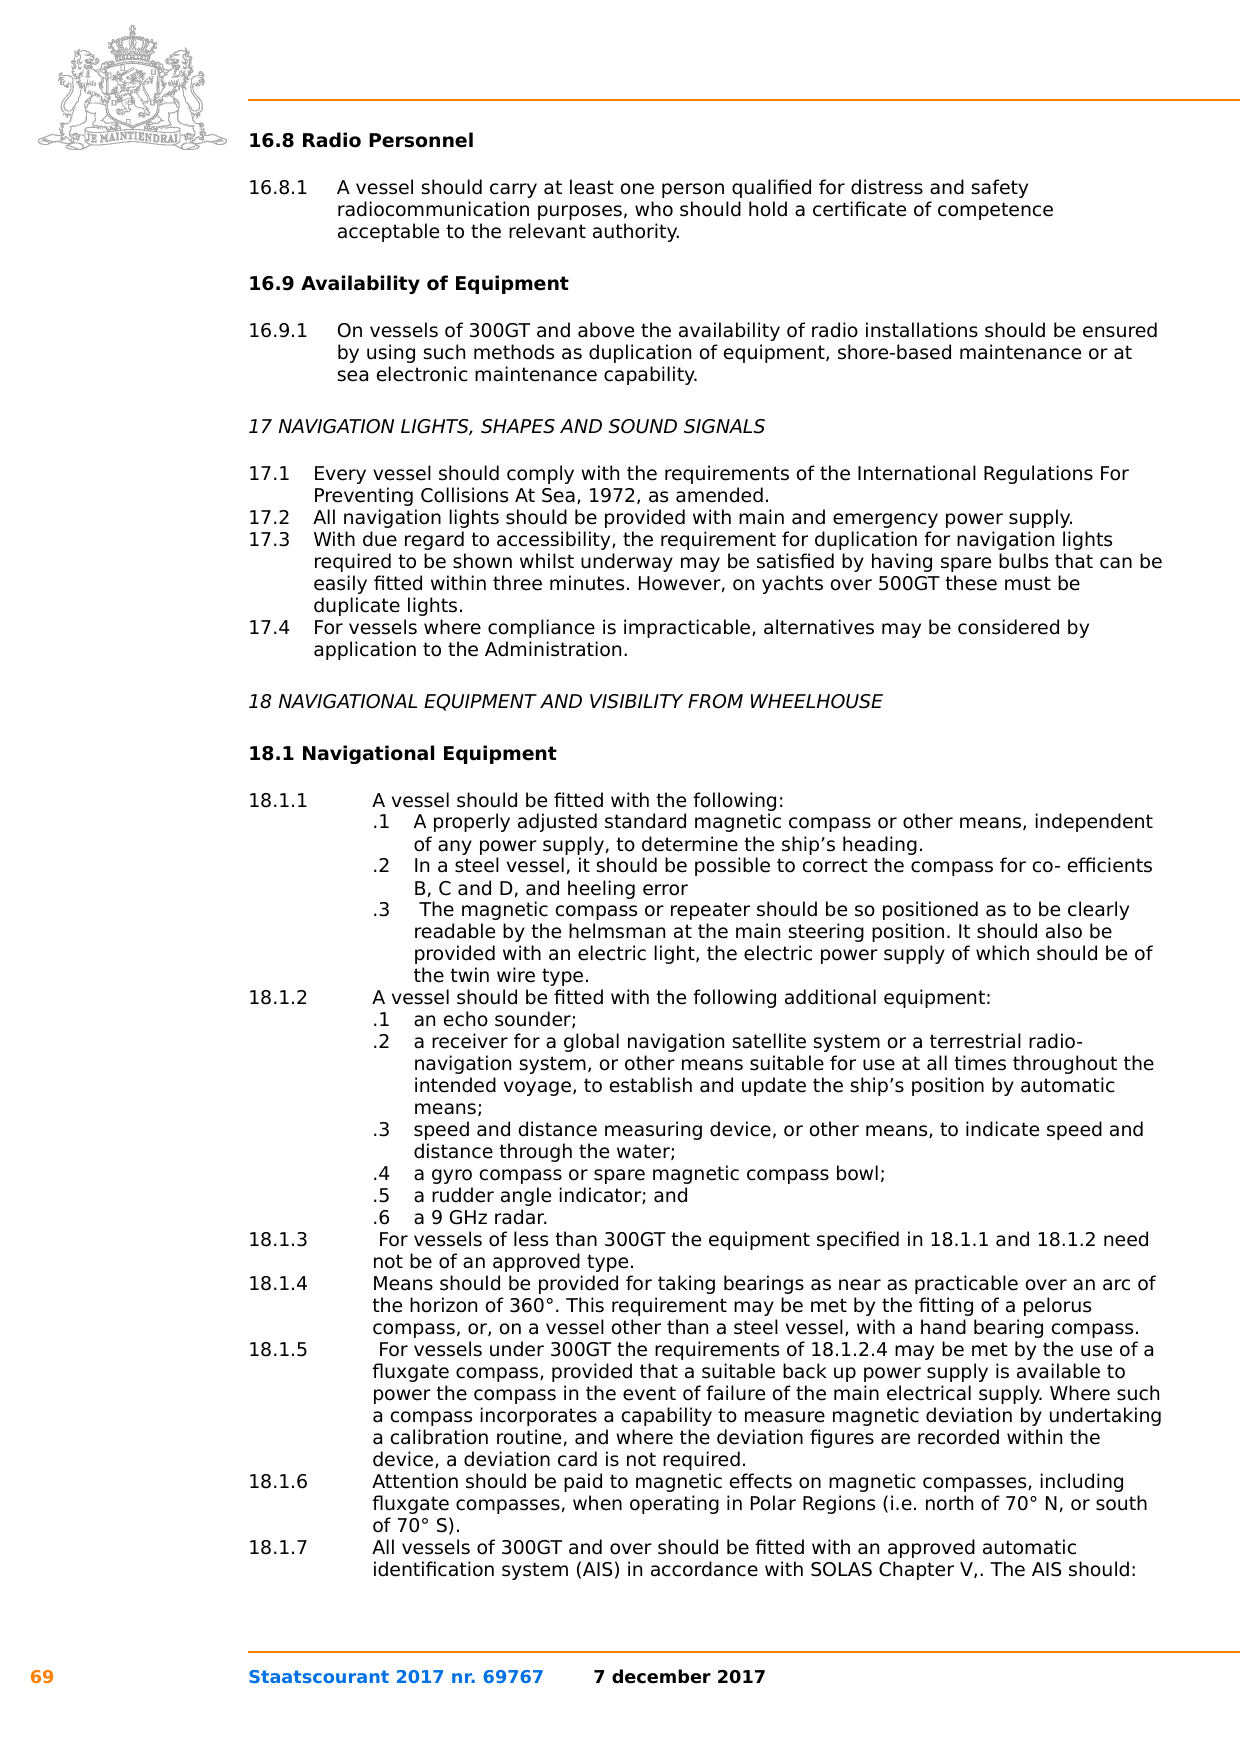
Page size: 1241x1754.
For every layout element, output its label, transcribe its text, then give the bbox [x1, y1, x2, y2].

text .5 a rudder angle indicator; and [372, 1185, 1163, 1207]
subtitle 16.8 Radio Personnel [248, 130, 1163, 152]
text .2 a receiver for a global navigation satellite system or a terrestrial radio-navigation system, or other means suitable for use at all times throughout the intended voyage, to establish and update the ship’s position by automatic means; [372, 1031, 1163, 1119]
text .3 The magnetic compass or repeater should be so positioned as to be clearly readable by the helmsman at the main steering position. It should also be provided with an electric light, the electric power supply of which should be of the twin wire type. [372, 899, 1163, 987]
text 16.9.1 On vessels of 300GT and above the availability of radio installations should be ensured by using such methods as duplication of equipment, shore-based maintenance or at sea electronic maintenance capability. [248, 320, 1163, 386]
text 18.1.4 Means should be provided for taking bearings as near as practicable over an arc of the horizon of 360°. This requirement may be met by the fitting of a pelorus compass, or, on a vessel other than a steel vessel, with a hand bearing compass. [248, 1273, 1163, 1339]
text .1 an echo sounder; [372, 1009, 1163, 1031]
text 17.2 All navigation lights should be provided with main and emergency power supply. [248, 507, 1163, 529]
subtitle 18.1 Navigational Equipment [248, 742, 1163, 764]
text 16.8.1 A vessel should carry at least one person qualified for distress and safety radiocommunication purposes, who should hold a certificate of competence acceptable to the relevant authority. [248, 177, 1163, 243]
text 17.3 With due regard to accessibility, the requirement for duplication for navigation lights required to be shown whilst underway may be satisfied by having spare bulbs that can be easily fitted within three minutes. However, on yachts over 500GT these must be duplicate lights. [248, 529, 1163, 617]
text 18.1.2 A vessel should be fitted with the following additional equipment: [248, 987, 1163, 1009]
text 18.1.1 A vessel should be fitted with the following: [248, 789, 1163, 811]
subtitle 18 NAVIGATIONAL EQUIPMENT AND VISIBILITY FROM WHEELHOUSE [248, 691, 1163, 712]
picture [38, 25, 227, 150]
subtitle 17 NAVIGATION LIGHTS, SHAPES AND SOUND SIGNALS [248, 416, 1163, 438]
subtitle 16.9 Availability of Equipment [248, 273, 1163, 295]
text 18.1.3 For vessels of less than 300GT the equipment specified in 18.1.1 and 18.1.2 need not be of an approved type. [248, 1229, 1163, 1273]
text 18.1.7 All vessels of 300GT and over should be fitted with an approved automatic identification system (AIS) in accordance with SOLAS Chapter V,. The AIS should: [248, 1537, 1163, 1581]
text 17.4 For vessels where compliance is impracticable, alternatives may be considered by application to the Administration. [248, 617, 1163, 661]
text 18.1.6 Attention should be paid to magnetic effects on magnetic compasses, including fluxgate compasses, when operating in Polar Regions (i.e. north of 70° N, or south of 70° S). [248, 1471, 1163, 1537]
text .3 speed and distance measuring device, or other means, to indicate speed and distance through the water; [372, 1119, 1163, 1163]
text 17.1 Every vessel should comply with the requirements of the International Regulations For Preventing Collisions At Sea, 1972, as amended. [248, 463, 1163, 507]
text .2 In a steel vessel, it should be possible to correct the compass for co- efficients B, C and D, and heeling error [372, 855, 1163, 899]
text 18.1.5 For vessels under 300GT the requirements of 18.1.2.4 may be met by the use of a fluxgate compass, provided that a suitable back up power supply is available to power the compass in the event of failure of the main electrical supply. Where such a compass incorporates a capability to measure magnetic deviation by undertaking a calibration routine, and where the deviation figures are recorded within the device, a deviation card is not required. [248, 1339, 1163, 1471]
text .4 a gyro compass or spare magnetic compass bowl; [372, 1163, 1163, 1185]
text .6 a 9 GHz radar. [372, 1207, 1163, 1229]
text .1 A properly adjusted standard magnetic compass or other means, independent of any power supply, to determine the ship’s heading. [372, 811, 1163, 855]
